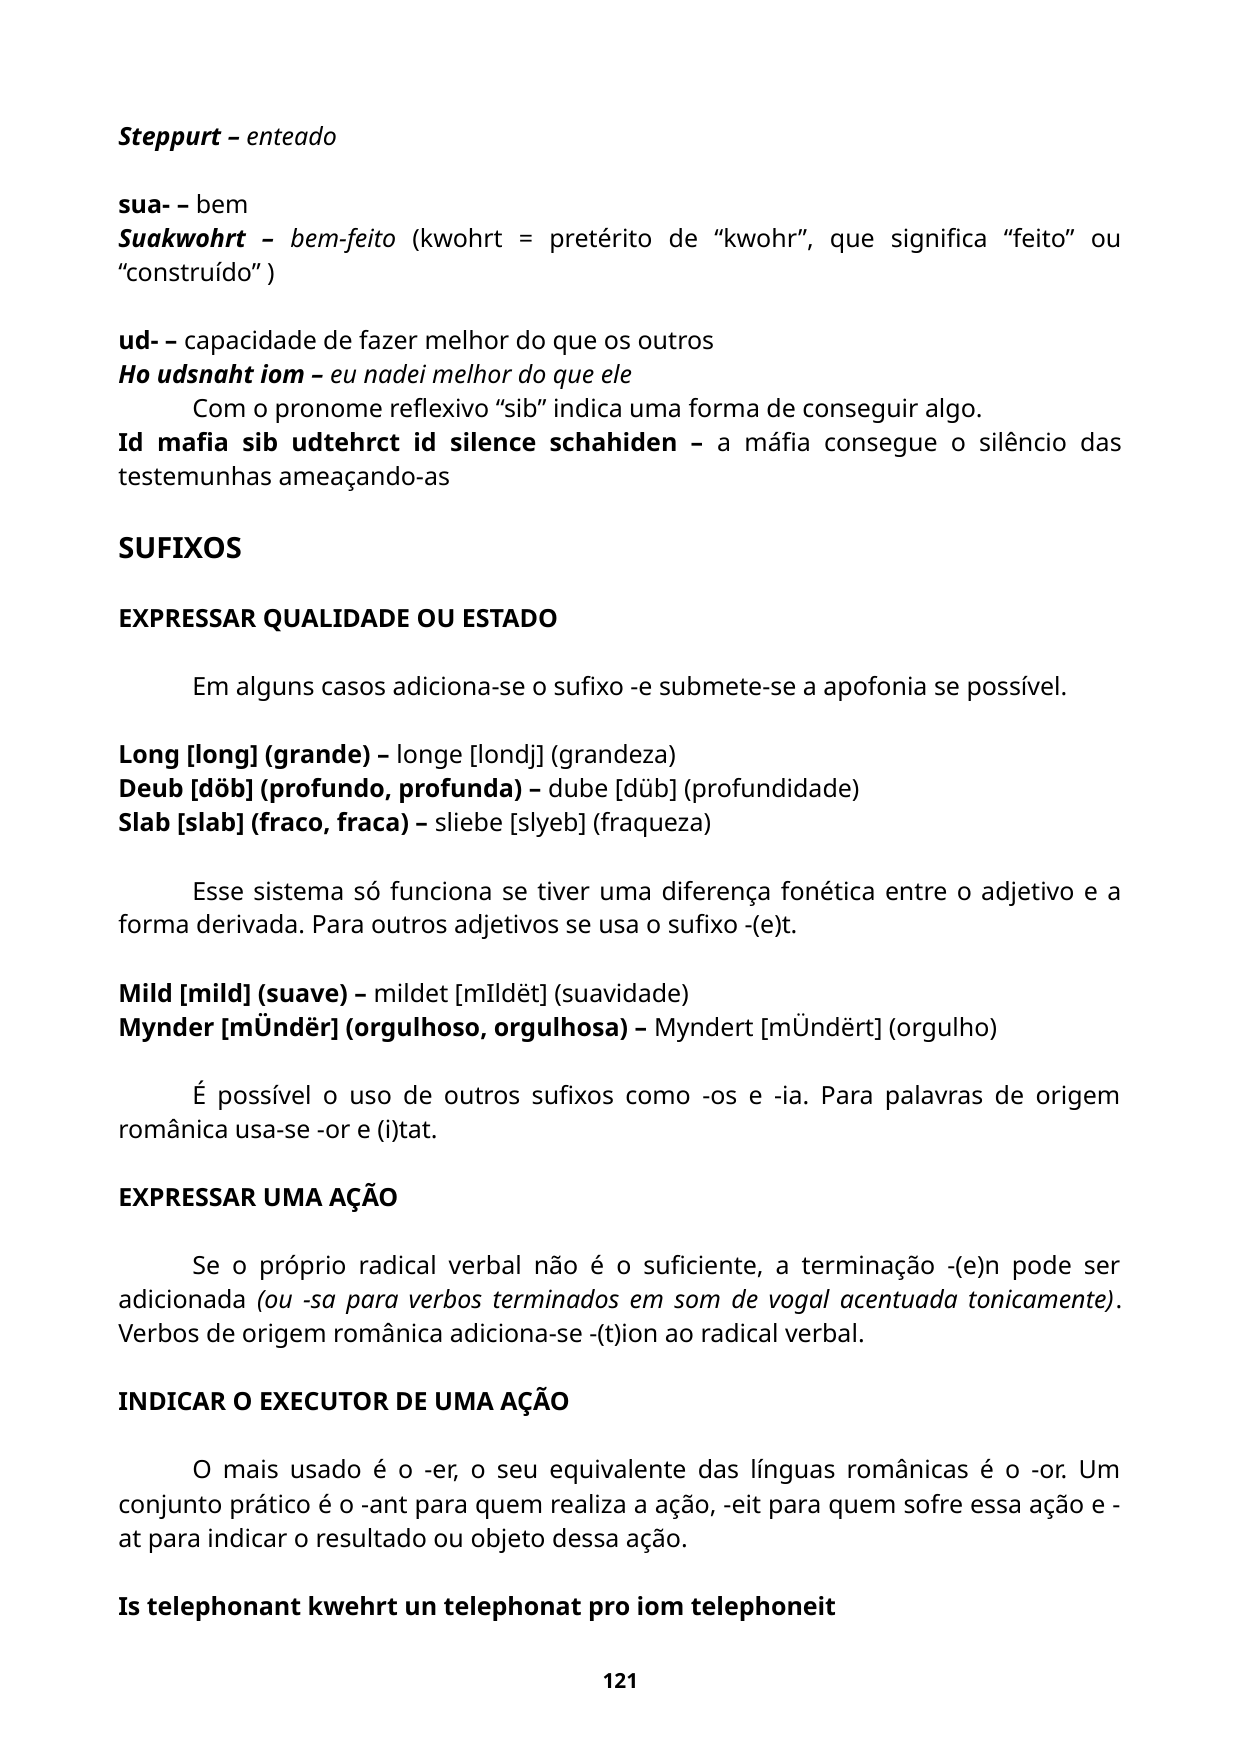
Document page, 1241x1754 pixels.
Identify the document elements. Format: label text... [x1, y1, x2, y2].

subtitle EXPRESSAR QUALIDADE OU ESTADO [118, 601, 1122, 635]
subtitle SUFIXOS [118, 527, 1122, 567]
subtitle INDICAR O EXECUTOR DE UMA AÇÃO [118, 1384, 1122, 1418]
text Deub [döb] (profundo, profunda) – dube [düb] (profundidade) [118, 771, 1122, 805]
text Steppurt – enteado [118, 118, 1122, 152]
text Ho udsnaht iom – eu nadei melhor do que ele [118, 357, 1122, 391]
text sua- – bem [118, 186, 1122, 220]
text Suakwohrt – bem-feito (kwohrt = pretérito de “kwohr”, que significa “feito” ou “construído” ) [118, 220, 1122, 288]
text Com o pronome reflexivo “sib” indica uma forma de conseguir algo. [118, 391, 1122, 425]
text Long [long] (grande) – longe [londj] (grandeza) [118, 737, 1122, 771]
subtitle EXPRESSAR UMA AÇÃO [118, 1180, 1122, 1214]
text É possível o uso de outros sufixos como -os e -ia. Para palavras de origem românica usa-se -or e (i)tat. [118, 1077, 1122, 1146]
text Esse sistema só funciona se tiver uma diferença fonética entre o adjetivo e a forma derivada. Para outros adjetivos se usa o sufixo -(e)t. [118, 873, 1122, 941]
text Se o próprio radical verbal não é o suficiente, a terminação -(e)n pode ser adicionada (ou -sa para verbos terminados em som de vogal acentuada tonicamente). Verbos de origem românica adiciona-se -(t)ion ao radical verbal. [118, 1248, 1122, 1350]
text O mais usado é o -er, o seu equivalente das línguas românicas é o -or. Um conjunto prático é o -ant para quem realiza a ação, -eit para quem sofre essa ação e -at para indicar o resultado ou objeto dessa ação. [118, 1452, 1122, 1554]
text Is telephonant kwehrt un telephonat pro iom telephoneit [118, 1588, 1122, 1622]
text Mild [mild] (suave) – mildet [mIldët] (suavidade) [118, 975, 1122, 1009]
text ud- – capacidade de fazer melhor do que os outros [118, 322, 1122, 357]
text Em alguns casos adiciona-se o sufixo -e submete-se a apofonia se possível. [118, 669, 1122, 703]
text Id mafia sib udtehrct id silence schahiden – a máfia consegue o silêncio das testemunhas ameaçando-as [118, 425, 1122, 493]
text Slab [slab] (fraco, fraca) – sliebe [slyeb] (fraqueza) [118, 805, 1122, 839]
text Mynder [mÜndër] (orgulhoso, orgulhosa) – Myndert [mÜndërt] (orgulho) [118, 1009, 1122, 1043]
